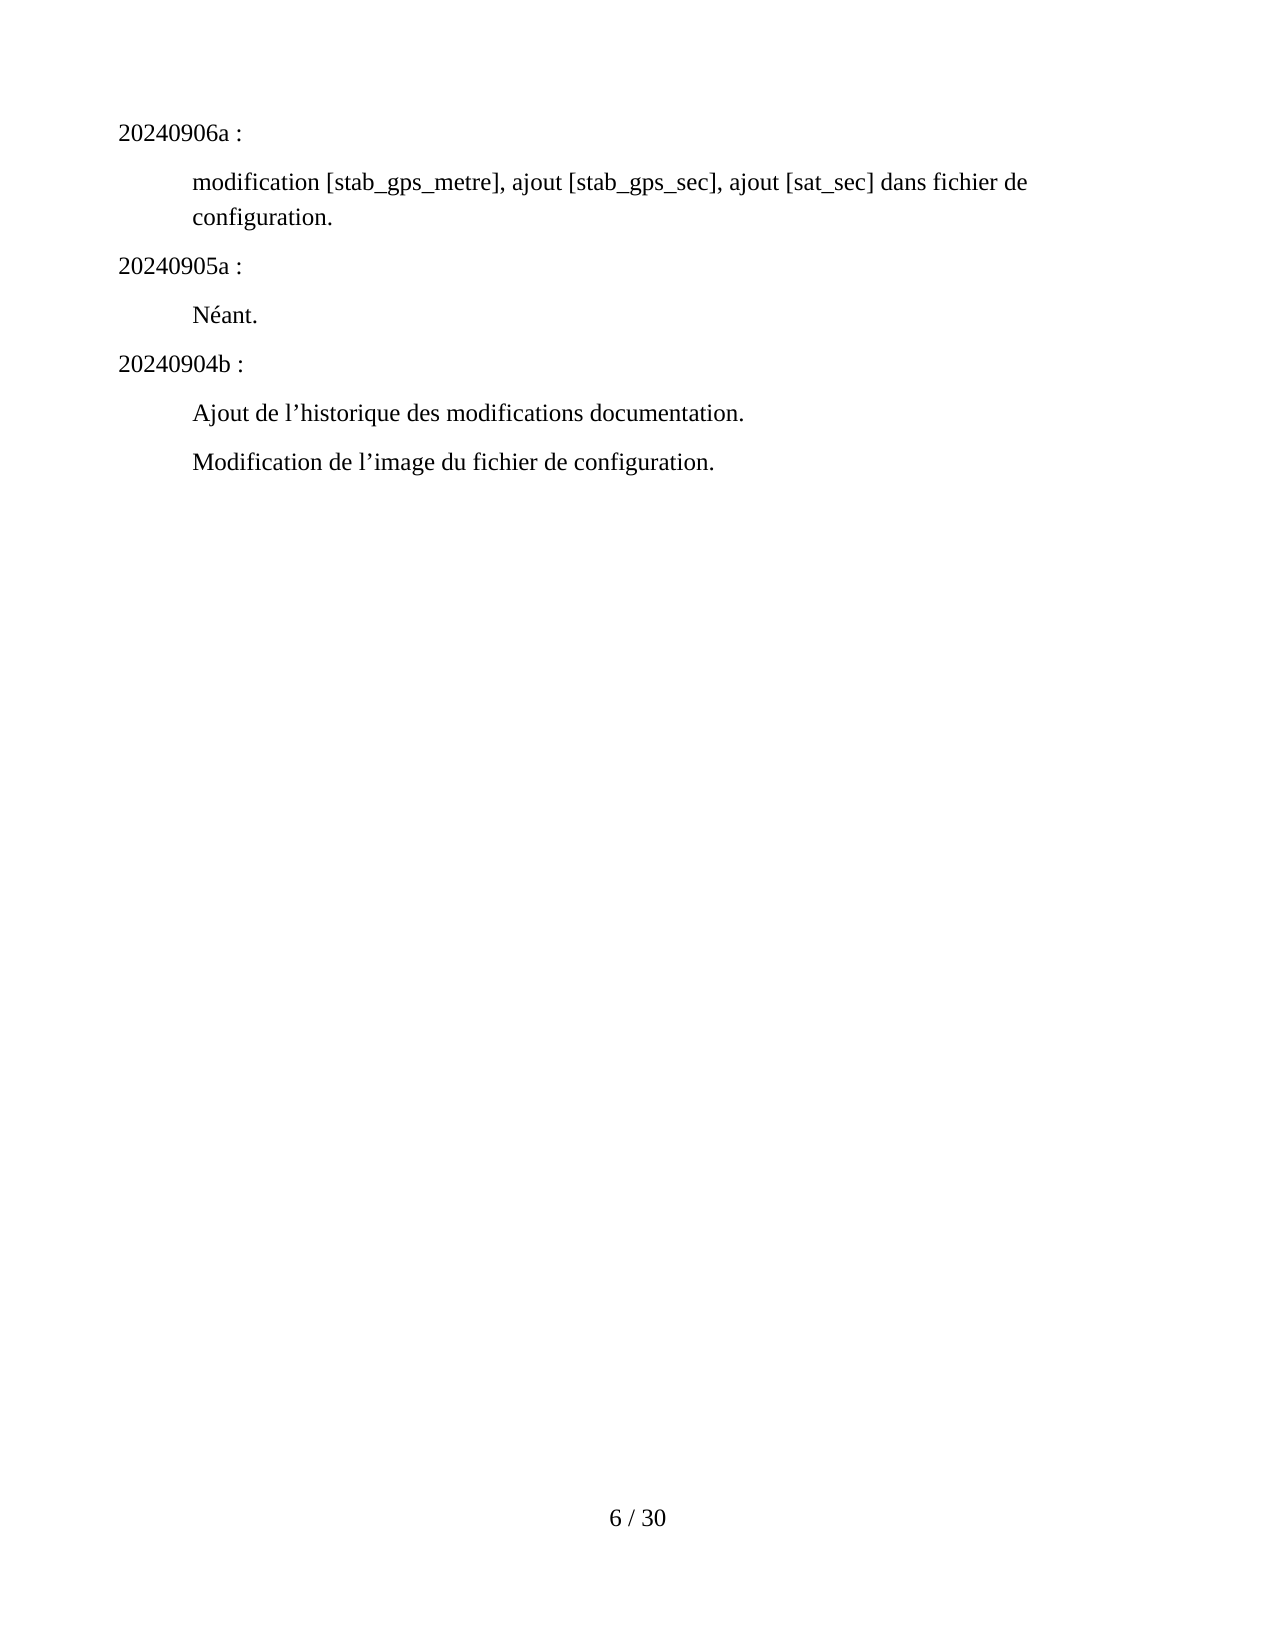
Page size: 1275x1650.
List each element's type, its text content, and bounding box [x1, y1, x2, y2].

text Néant. [118, 300, 1157, 328]
text 20240905a : [118, 251, 1157, 279]
text 20240904b : [118, 349, 1157, 378]
text Modification de l’image du fichier de configuration. [118, 447, 1157, 476]
text Ajout de l’historique des modifications documentation. [118, 398, 1157, 427]
text modification [stab_gps_metre], ajout [stab_gps_sec], ajout [sat_sec] dans fichier de configuration. [118, 167, 1157, 230]
text 20240906a : [118, 118, 1157, 147]
